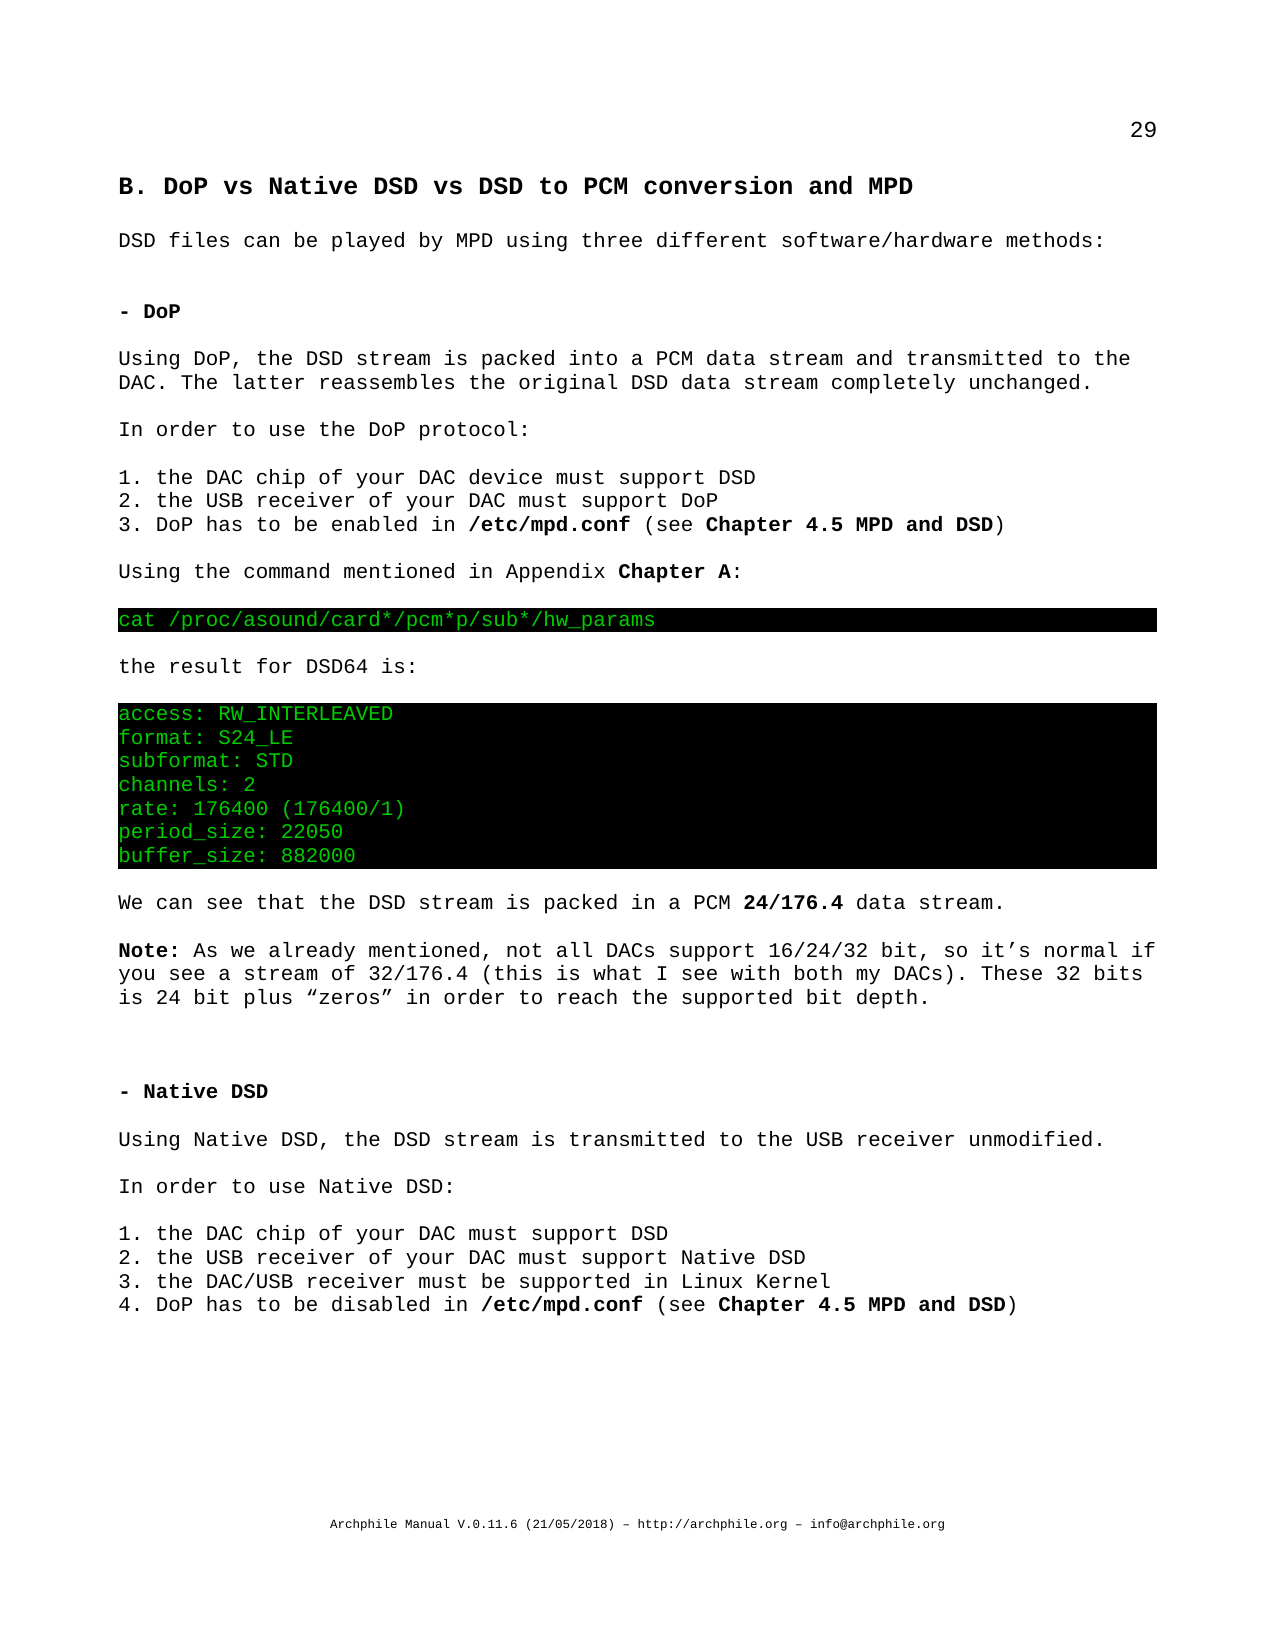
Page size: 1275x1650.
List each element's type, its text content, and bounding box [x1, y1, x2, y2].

text rate: 176400 (176400/1) [118, 798, 1157, 821]
text Note: As we already mentioned, not all DACs support 16/24/32 bit, so it’s normal if you see a stream of 32/176.4 (this is what I see with both my DACs). These 32 bits is 24 bit plus “zeros” in order to reach the supported bit depth. [118, 939, 1157, 1011]
text access: RW_INTERLEAVED [118, 703, 1157, 727]
text 3. DoP has to be enabled in /etc/mpd.conf (see Chapter 4.5 MPD and DSD) [118, 514, 1157, 538]
text Using DoP, the DSD stream is packed into a PCM data stream and transmitted to the DAC. The latter reassembles the original DSD data stream completely unchanged. [118, 348, 1157, 396]
text - DoP [118, 301, 1157, 325]
text 4. DoP has to be disabled in /etc/mpd.conf (see Chapter 4.5 MPD and DSD) [118, 1294, 1157, 1318]
text the result for DSD64 is: [118, 656, 1157, 679]
text B. DoP vs Native DSD vs DSD to PCM conversion and MPD [118, 173, 1157, 202]
text - Native DSD [118, 1081, 1157, 1105]
text 2. the USB receiver of your DAC must support Native DSD [118, 1247, 1157, 1271]
text channels: 2 [118, 774, 1157, 798]
text DSD files can be played by MPD using three different software/hardware methods: [118, 230, 1157, 254]
text subformat: STD [118, 750, 1157, 774]
text Using Native DSD, the DSD stream is transmitted to the USB receiver unmodified. [118, 1129, 1157, 1152]
text 1. the DAC chip of your DAC must support DSD [118, 1223, 1157, 1247]
text We can see that the DSD stream is packed in a PCM 24/176.4 data stream. [118, 892, 1157, 916]
text In order to use Native DSD: [118, 1176, 1157, 1200]
text 1. the DAC chip of your DAC device must support DSD [118, 467, 1157, 490]
text buffer_size: 882000 [118, 845, 1157, 869]
text In order to use the DoP protocol: [118, 419, 1157, 443]
text 2. the USB receiver of your DAC must support DoP [118, 490, 1157, 514]
text Using the command mentioned in Appendix Chapter A: [118, 561, 1157, 585]
text format: S24_LE [118, 727, 1157, 750]
text cat /proc/asound/card*/pcm*p/sub*/hw_params [118, 608, 1157, 632]
text period_size: 22050 [118, 821, 1157, 845]
text 3. the DAC/USB receiver must be supported in Linux Kernel [118, 1271, 1157, 1294]
